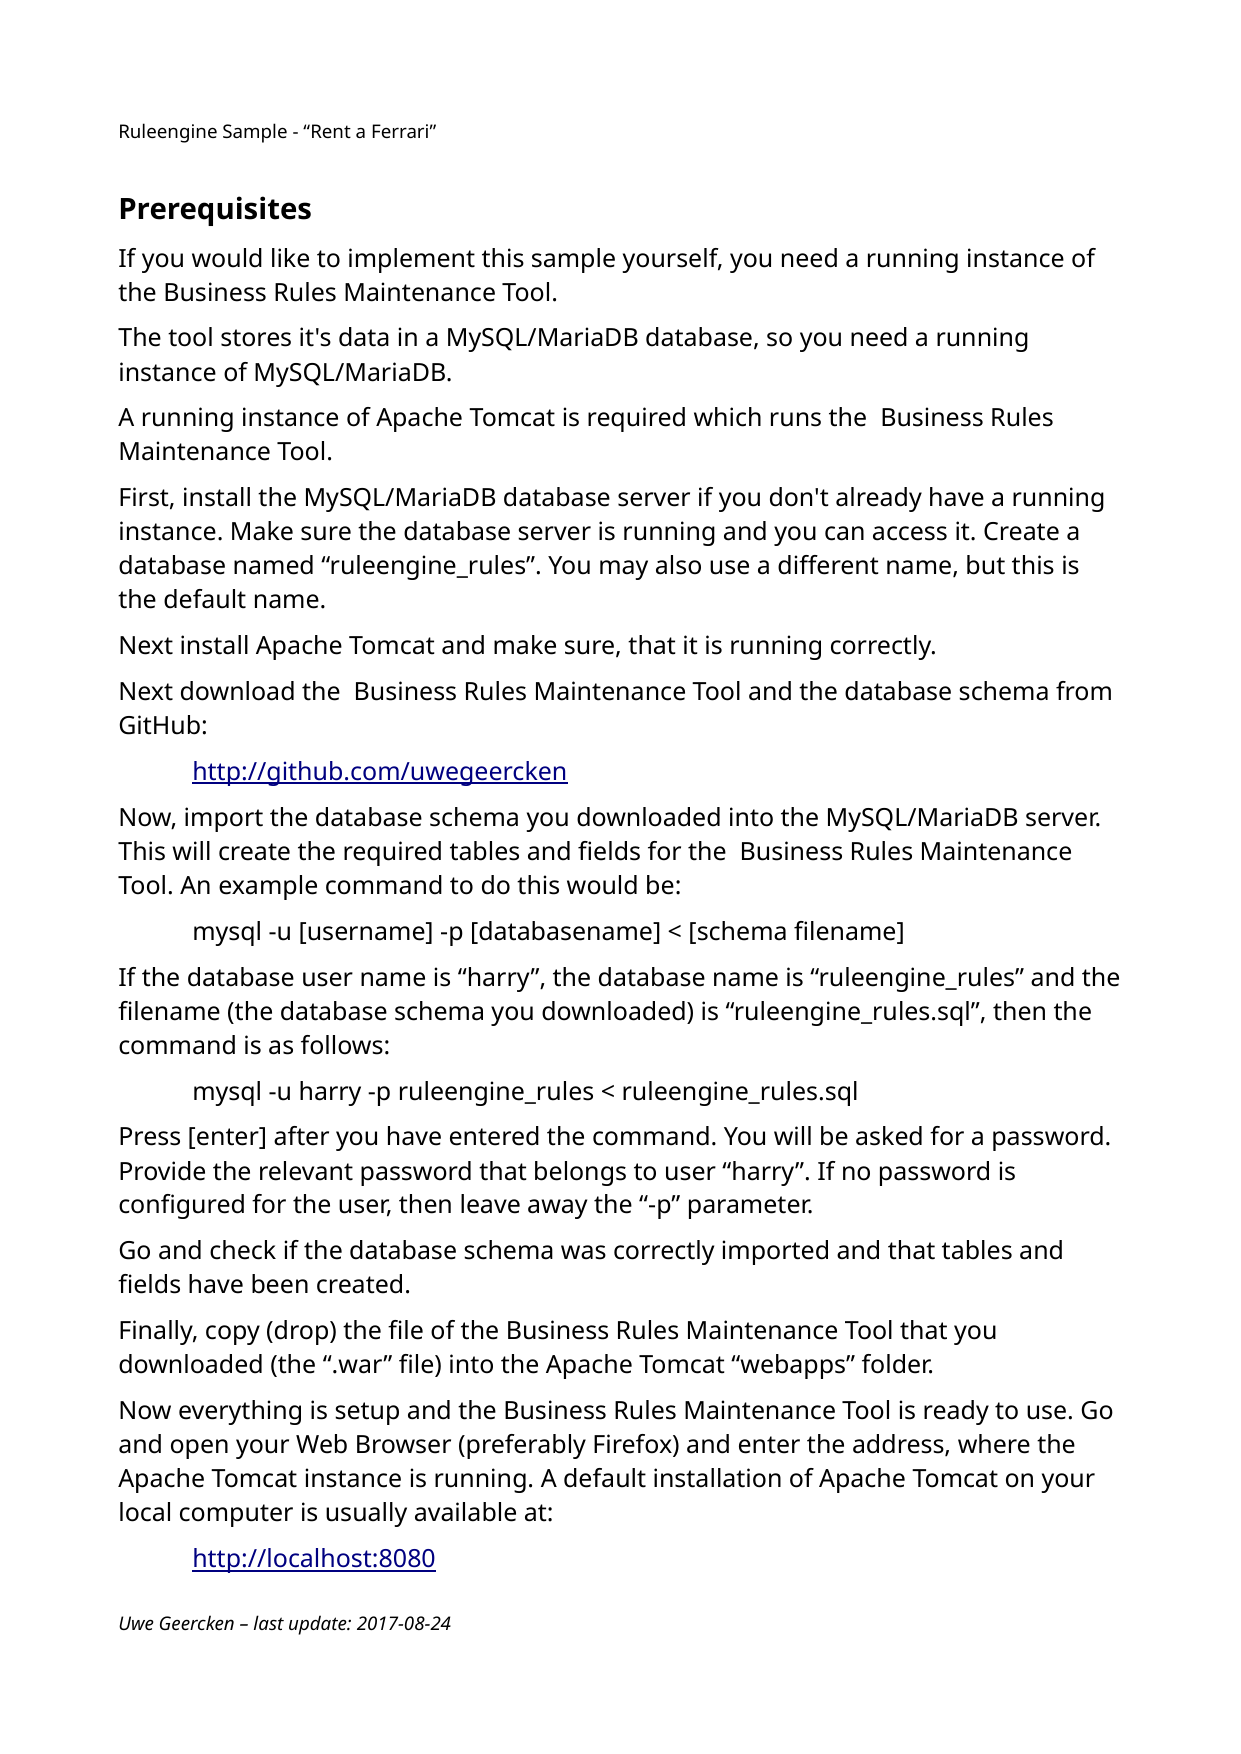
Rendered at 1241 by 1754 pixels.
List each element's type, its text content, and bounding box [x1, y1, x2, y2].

text Finally, copy (drop) the file of the Business Rules Maintenance Tool that you downloaded (the “.war” file) into the Apache Tomcat “webapps” folder. [118, 1313, 1122, 1381]
text Now everything is setup and the Business Rules Maintenance Tool is ready to use. Go and open your Web Browser (preferably Firefox) and enter the address, where the Apache Tomcat instance is running. A default installation of Apache Tomcat on your local computer is usually available at: [118, 1393, 1122, 1529]
text http://github.com/uwegeercken [118, 754, 1122, 788]
text First, install the MySQL/MariaDB database server if you don't already have a running instance. Make sure the database server is running and you can access it. Create a database named “ruleengine_rules”. You may also use a different name, but this is the default name. [118, 480, 1122, 616]
text Next install Apache Tomcat and make sure, that it is running correctly. [118, 628, 1122, 662]
text If the database user name is “harry”, the database name is “ruleengine_rules” and the filename (the database schema you downloaded) is “ruleengine_rules.sql”, then the command is as follows: [118, 959, 1122, 1061]
text mysql -u harry -p ruleengine_rules < ruleengine_rules.sql [118, 1073, 1122, 1107]
text If you would like to implement this sample yourself, you need a running instance of the Business Rules Maintenance Tool. [118, 240, 1122, 308]
text http://localhost:8080 [118, 1541, 1122, 1575]
subtitle Prerequisites [118, 188, 1122, 228]
text Next download the Business Rules Maintenance Tool and the database schema from GitHub: [118, 674, 1122, 742]
text Now, import the database schema you downloaded into the MySQL/MariaDB server. This will create the required tables and fields for the Business Rules Maintenance Tool. An example command to do this would be: [118, 799, 1122, 902]
text The tool stores it's data in a MySQL/MariaDB database, so you need a running instance of MySQL/MariaDB. [118, 320, 1122, 388]
text Press [enter] after you have entered the command. You will be asked for a password. Provide the relevant password that belongs to user “harry”. If no password is configured for the user, then leave away the “-p” parameter. [118, 1119, 1122, 1221]
text Go and check if the database schema was correctly imported and that tables and fields have been created. [118, 1233, 1122, 1301]
text mysql -u [username] -p [databasename] < [schema filename] [118, 913, 1122, 947]
text A running instance of Apache Tomcat is required which runs the Business Rules Maintenance Tool. [118, 400, 1122, 468]
